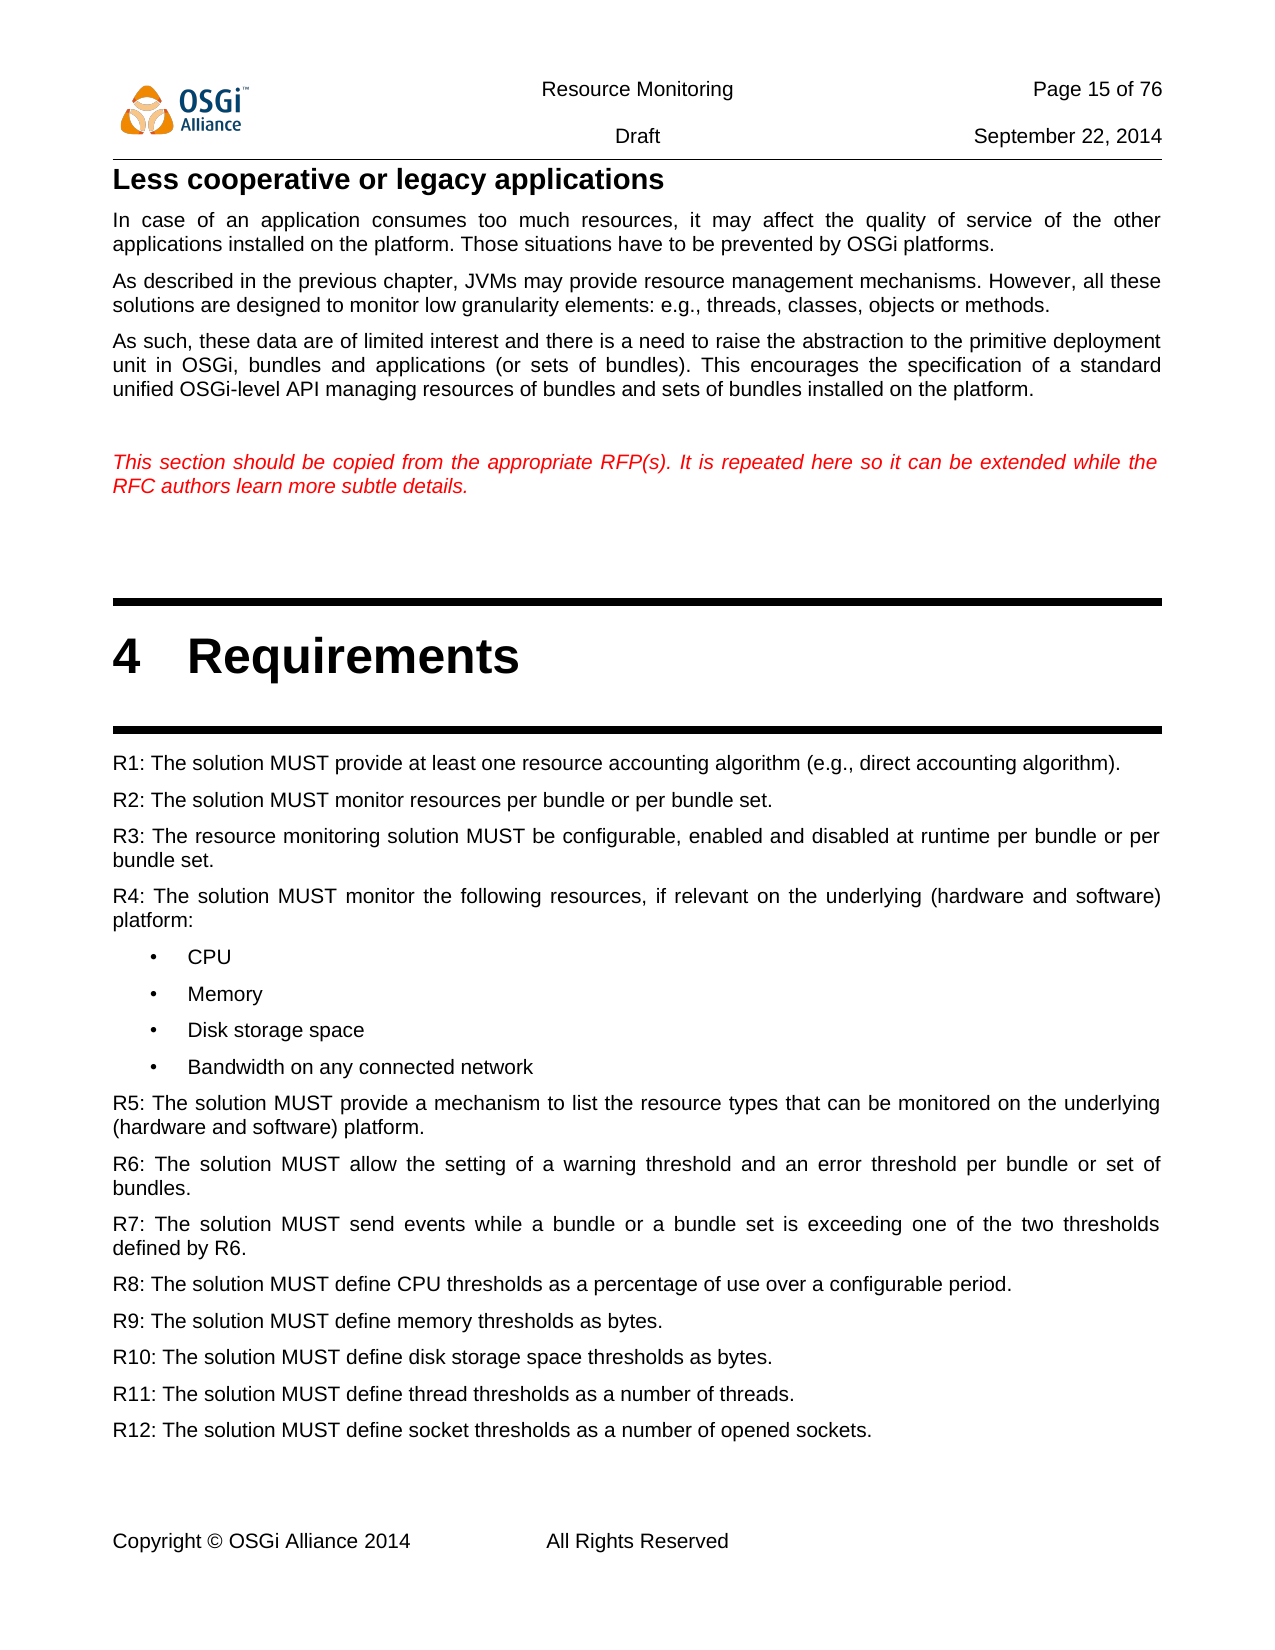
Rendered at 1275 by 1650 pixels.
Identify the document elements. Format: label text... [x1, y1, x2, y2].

picture [113, 78, 257, 142]
text R2: The solution MUST monitor resources per bundle or per bundle set. [112, 787, 1162, 811]
text R1: The solution MUST provide at least one resource accounting algorithm (e.g., direct accounting algorithm). [112, 751, 1162, 775]
text R6: The solution MUST allow the setting of a warning threshold and an error threshold per bundle or set of bundles. [112, 1151, 1162, 1199]
subtitle Requirements [112, 599, 1162, 734]
text R12: The solution MUST define socket thresholds as a number of opened sockets. [112, 1418, 1162, 1442]
text R4: The solution MUST monitor the following resources, if relevant on the underlying (hardware and software) platform: [112, 884, 1162, 932]
text As described in the previous chapter, JVMs may provide resource management mechanisms. However, all these solutions are designed to monitor low granularity elements: e.g., threads, classes, objects or methods. [112, 268, 1162, 316]
subtitle Less cooperative or legacy applications [112, 160, 1162, 196]
text R5: The solution MUST provide a mechanism to list the resource types that can be monitored on the underlying (hardware and software) platform. [112, 1091, 1162, 1139]
text R11: The solution MUST define thread thresholds as a number of threads. [112, 1382, 1162, 1406]
list Bandwidth on any connected network [150, 1054, 1162, 1078]
list CPU [150, 945, 1162, 969]
list Disk storage space [150, 1018, 1162, 1042]
list Memory [150, 981, 1162, 1005]
text R9: The solution MUST define memory thresholds as bytes. [112, 1309, 1162, 1333]
text R3: The resource monitoring solution MUST be configurable, enabled and disabled at runtime per bundle or per bundle set. [112, 824, 1162, 872]
text As such, these data are of limited interest and there is a need to raise the abstraction to the primitive deployment unit in OSGi, bundles and applications (or sets of bundles). This encourages the specification of a standard unified OSGi-level API managing resources of bundles and sets of bundles installed on the platform. [112, 329, 1162, 401]
text R10: The solution MUST define disk storage space thresholds as bytes. [112, 1345, 1162, 1369]
text R8: The solution MUST define CPU thresholds as a percentage of use over a configurable period. [112, 1272, 1162, 1296]
text In case of an application consumes too much resources, it may affect the quality of service of the other applications installed on the platform. Those situations have to be prevented by OSGi platforms. [112, 208, 1162, 256]
text This section should be copied from the appropriate RFP(s). It is repeated here so it can be extended while the RFC authors learn more subtle details. [112, 450, 1162, 498]
text R7: The solution MUST send events while a bundle or a bundle set is exceeding one of the two thresholds defined by R6. [112, 1212, 1162, 1260]
